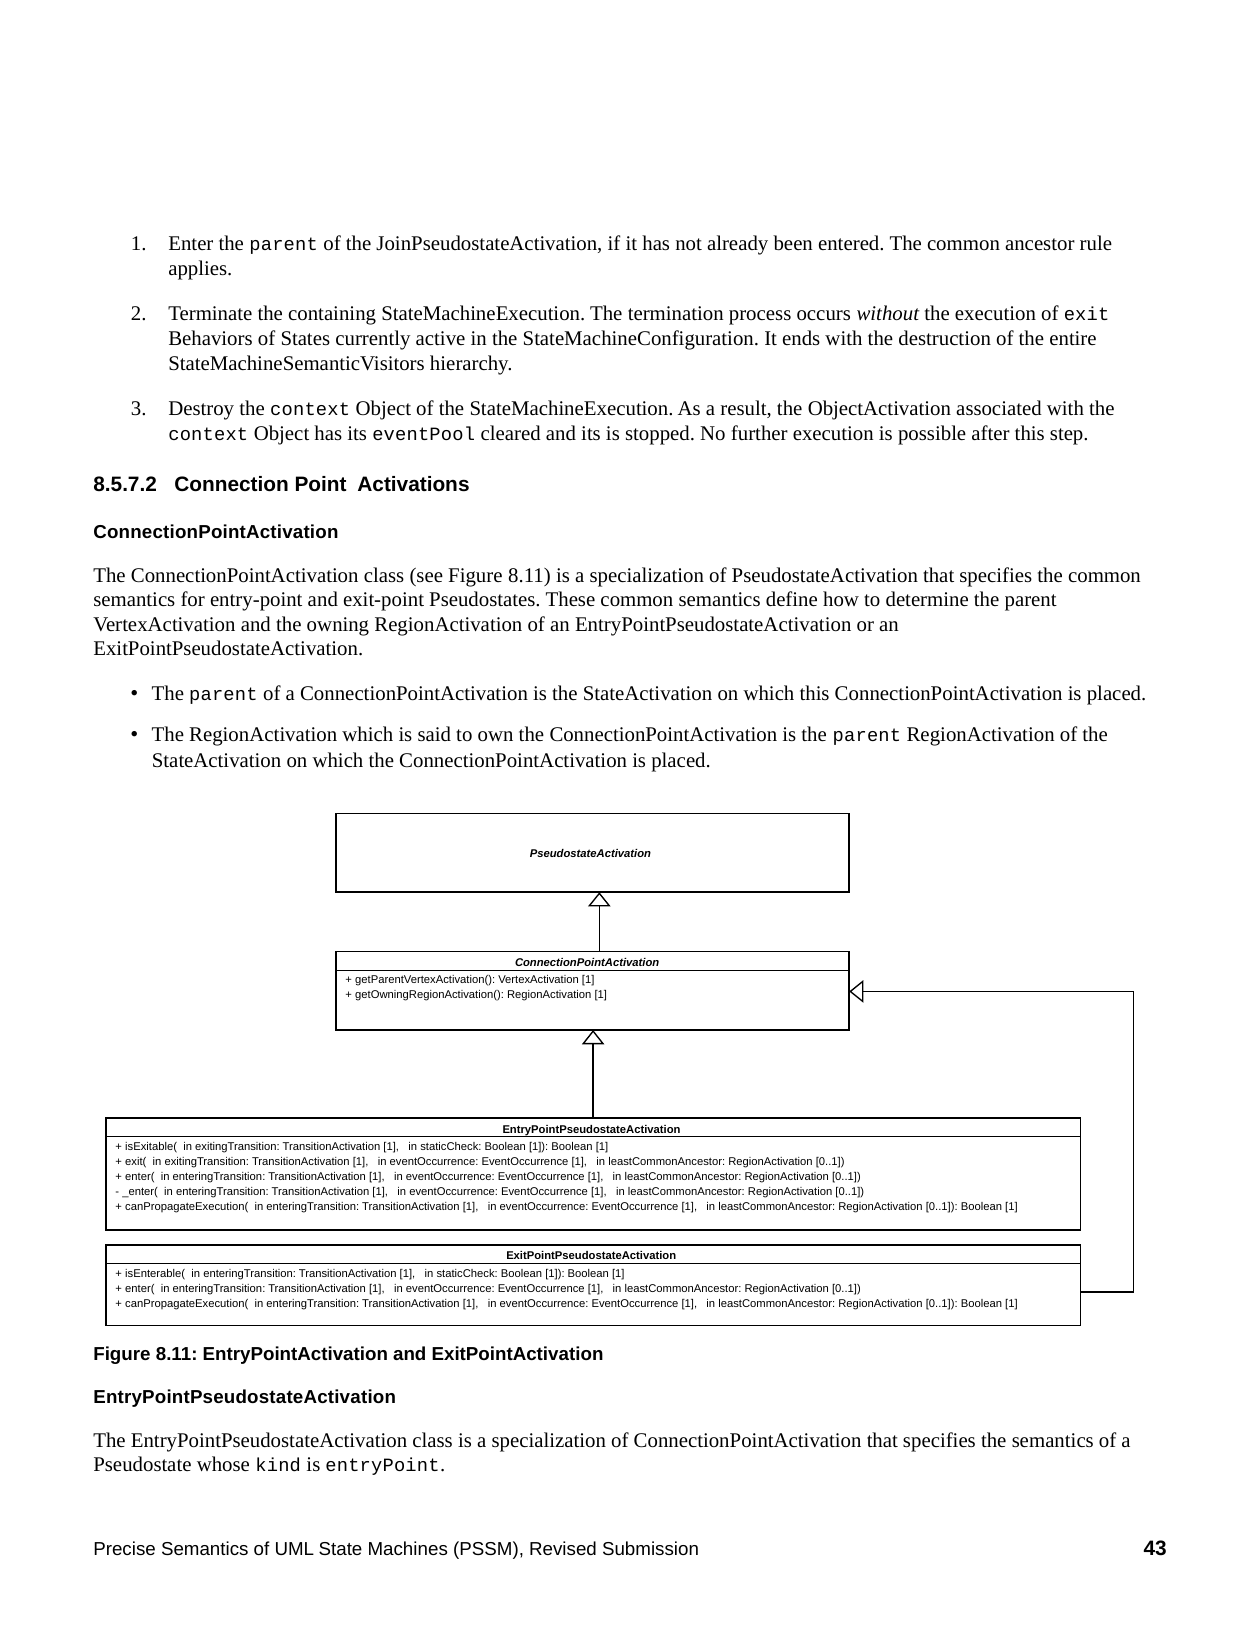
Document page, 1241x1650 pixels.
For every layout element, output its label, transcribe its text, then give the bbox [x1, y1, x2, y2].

list The parent of a ConnectionPointActivation is the StateActivation on which this ConnectionPointActivation is placed. [131, 681, 1164, 706]
text The ConnectionPointActivation class (see Figure 8.11) is a specialization of PseudostateActivation that specifies the common semantics for entry-point and exit-point Pseudostates. These common semantics define how to determine the parent VertexActivation and the owning RegionActivation of an EntryPointPseudostateActivation or an ExitPointPseudostateActivation. [93, 563, 1164, 659]
subtitle Connection Point Activations [93, 471, 1164, 496]
list Enter the parent of the JoinPseudostateActivation, if it has not already been entered. The common ancestor rule applies. [131, 231, 1164, 280]
list The RegionActivation which is said to own the ConnectionPointActivation is the parent RegionActivation of the StateActivation on which the ConnectionPointActivation is placed. [131, 722, 1164, 772]
text The EntryPointPseudostateActivation class is a specialization of ConnectionPointActivation that specifies the semantics of a Pseudostate whose kind is entryPoint. [93, 1428, 1164, 1477]
list Terminate the containing StateMachineExecution. The termination process occurs without the execution of exit Behaviors of States currently active in the StateMachineConfiguration. It ends with the destruction of the entire StateMachineSemanticVisitors hierarchy. [131, 301, 1164, 374]
text Figure 8.11: EntryPointActivation and ExitPointActivation [93, 801, 1164, 1365]
list Destroy the context Object of the StateMachineExecution. As a result, the ObjectActivation associated with the context Object has its eventPool cleared and its is stopped. No further execution is possible after this step. [131, 396, 1164, 446]
subtitle EntryPointPseudostateActivation [93, 1365, 1164, 1407]
subtitle ConnectionPointActivation [93, 521, 1164, 542]
subtitle [93, 788, 1164, 801]
